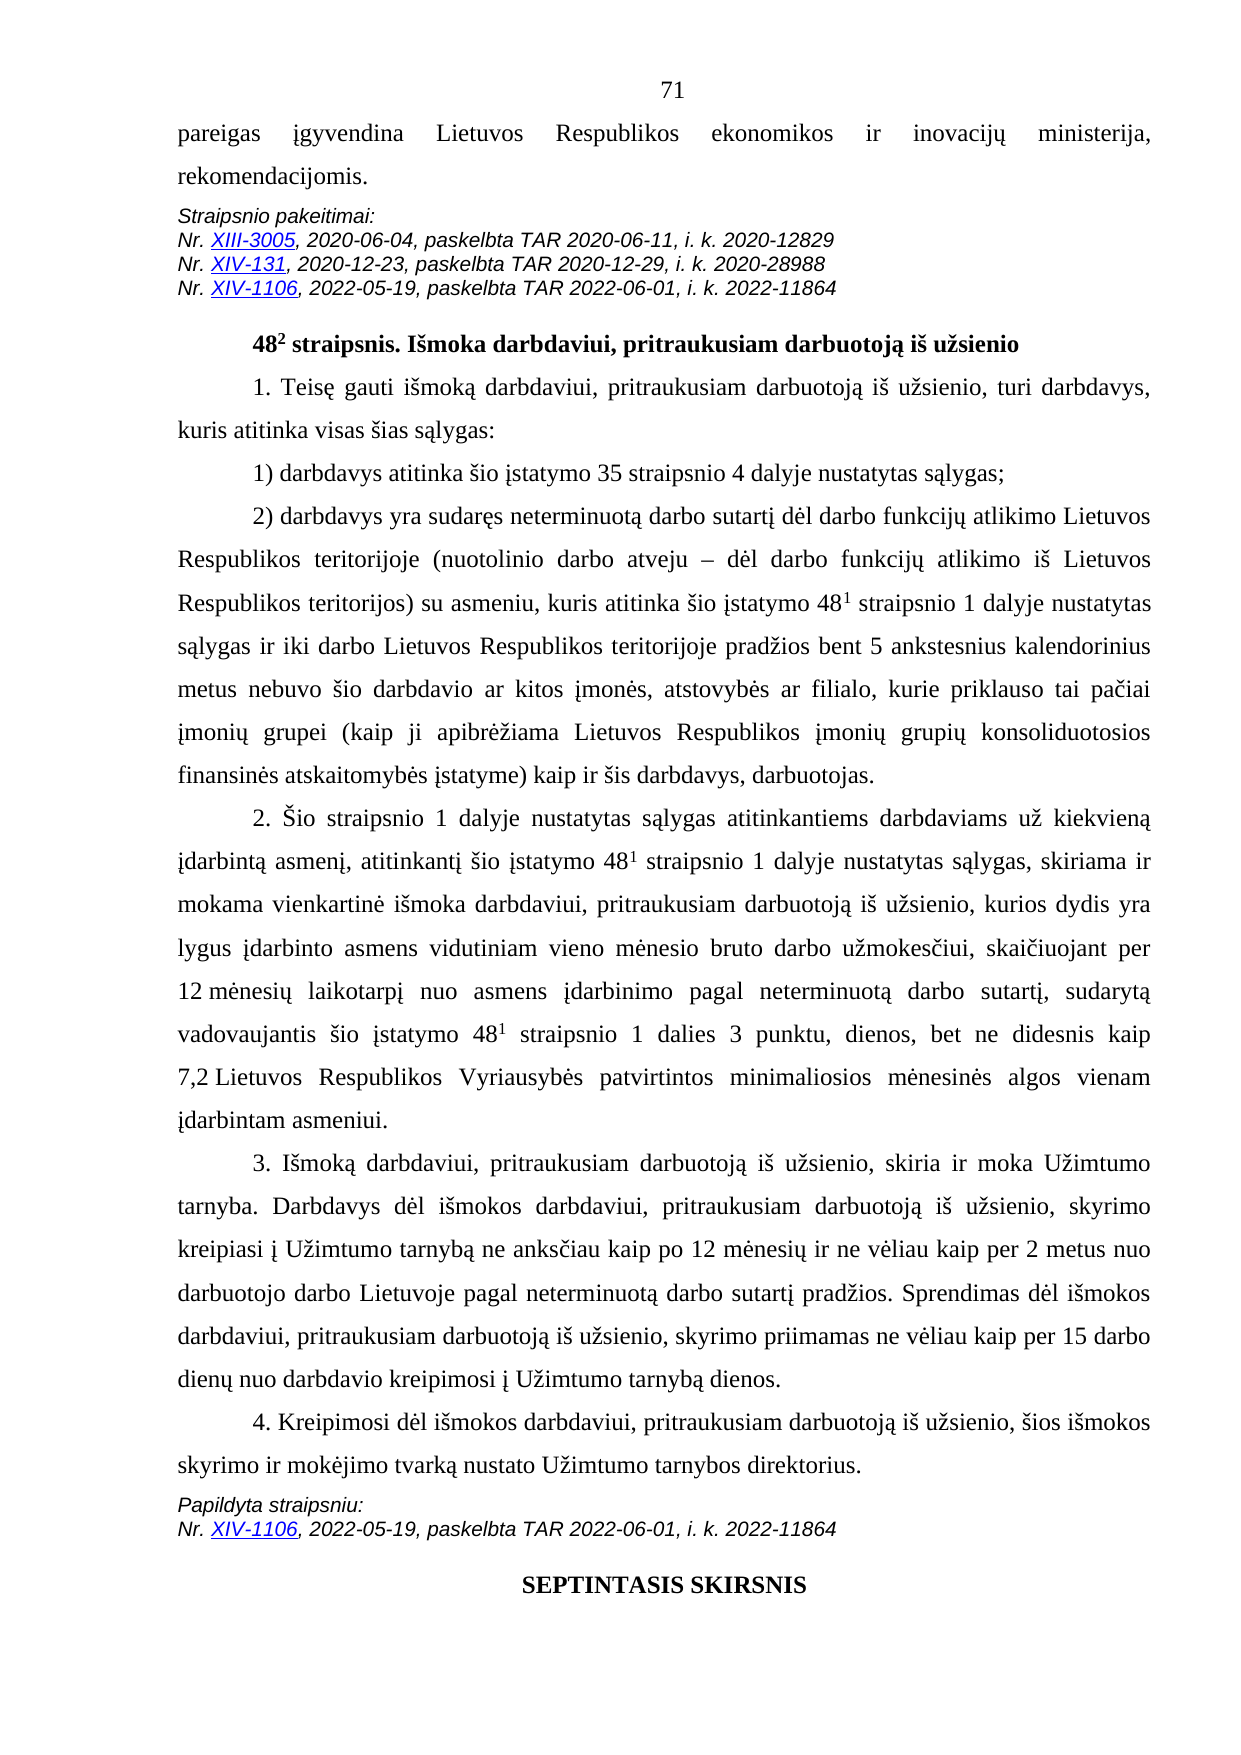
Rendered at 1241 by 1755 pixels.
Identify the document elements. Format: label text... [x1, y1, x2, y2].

text pareigas įgyvendina Lietuvos Respublikos ekonomikos ir inovacijų ministerija, rekomendacijomis. [177, 118, 1152, 190]
text 4. Kreipimosi dėl išmokos darbdaviui, pritraukusiam darbuotoją iš užsienio, šios išmokos skyrimo ir mokėjimo tvarką nustato Užimtumo tarnybos direktorius. [177, 1407, 1152, 1479]
text Nr. XIII-3005, 2020-06-04, paskelbta TAR 2020-06-11, i. k. 2020-12829 [177, 228, 1152, 252]
text 2. Šio straipsnio 1 dalyje nustatytas sąlygas atitinkantiems darbdaviams už kiekvieną įdarbintą asmenį, atitinkantį šio įstatymo 481 straipsnio 1 dalyje nustatytas sąlygas, skiriama ir mokama vienkartinė išmoka darbdaviui, pritraukusiam darbuotoją iš užsienio, kurios dydis yra lygus įdarbinto asmens vidutiniam vieno mėnesio bruto darbo užmokesčiui, skaičiuojant per 12 mėnesių laikotarpį nuo asmens įdarbinimo pagal neterminuotą darbo sutartį, sudarytą vadovaujantis šio įstatymo 481 straipsnio 1 dalies 3 punktu, dienos, bet ne didesnis kaip 7,2 Lietuvos Respublikos Vyriausybės patvirtintos minimaliosios mėnesinės algos vienam įdarbintam asmeniui. [177, 803, 1152, 1134]
text 482 straipsnis. Išmoka darbdaviui, pritraukusiam darbuotoją iš užsienio [177, 329, 1152, 358]
text 3. Išmoką darbdaviui, pritraukusiam darbuotoją iš užsienio, skiria ir moka Užimtumo tarnyba. Darbdavys dėl išmokos darbdaviui, pritraukusiam darbuotoją iš užsienio, skyrimo kreipiasi į Užimtumo tarnybą ne anksčiau kaip po 12 mėnesių ir ne vėliau kaip per 2 metus nuo darbuotojo darbo Lietuvoje pagal neterminuotą darbo sutartį pradžios. Sprendimas dėl išmokos darbdaviui, pritraukusiam darbuotoją iš užsienio, skyrimo priimamas ne vėliau kaip per 15 darbo dienų nuo darbdavio kreipimosi į Užimtumo tarnybą dienos. [177, 1148, 1152, 1393]
text 2) darbdavys yra sudaręs neterminuotą darbo sutartį dėl darbo funkcijų atlikimo Lietuvos Respublikos teritorijoje (nuotolinio darbo atveju – dėl darbo funkcijų atlikimo iš Lietuvos Respublikos teritorijos) su asmeniu, kuris atitinka šio įstatymo 481 straipsnio 1 dalyje nustatytas sąlygas ir iki darbo Lietuvos Respublikos teritorijoje pradžios bent 5 ankstesnius kalendorinius metus nebuvo šio darbdavio ar kitos įmonės, atstovybės ar filialo, kurie priklauso tai pačiai įmonių grupei (kaip ji apibrėžiama Lietuvos Respublikos įmonių grupių konsoliduotosios finansinės atskaitomybės įstatyme) kaip ir šis darbdavys, darbuotojas. [177, 501, 1152, 789]
text Nr. XIV-1106, 2022-05-19, paskelbta TAR 2022-06-01, i. k. 2022-11864 [177, 1517, 1152, 1541]
text SEPTINTASIS SKIRSNIS [177, 1570, 1152, 1599]
text 1. Teisę gauti išmoką darbdaviui, pritraukusiam darbuotoją iš užsienio, turi darbdavys, kuris atitinka visas šias sąlygas: [177, 372, 1152, 444]
text Nr. XIV-1106, 2022-05-19, paskelbta TAR 2022-06-01, i. k. 2022-11864 [177, 276, 1152, 300]
text Straipsnio pakeitimai: [177, 204, 1152, 228]
text Papildyta straipsniu: [177, 1493, 1152, 1517]
text 1) darbdavys atitinka šio įstatymo 35 straipsnio 4 dalyje nustatytas sąlygas; [177, 458, 1152, 487]
text Nr. XIV-131, 2020-12-23, paskelbta TAR 2020-12-29, i. k. 2020-28988 [177, 252, 1152, 276]
